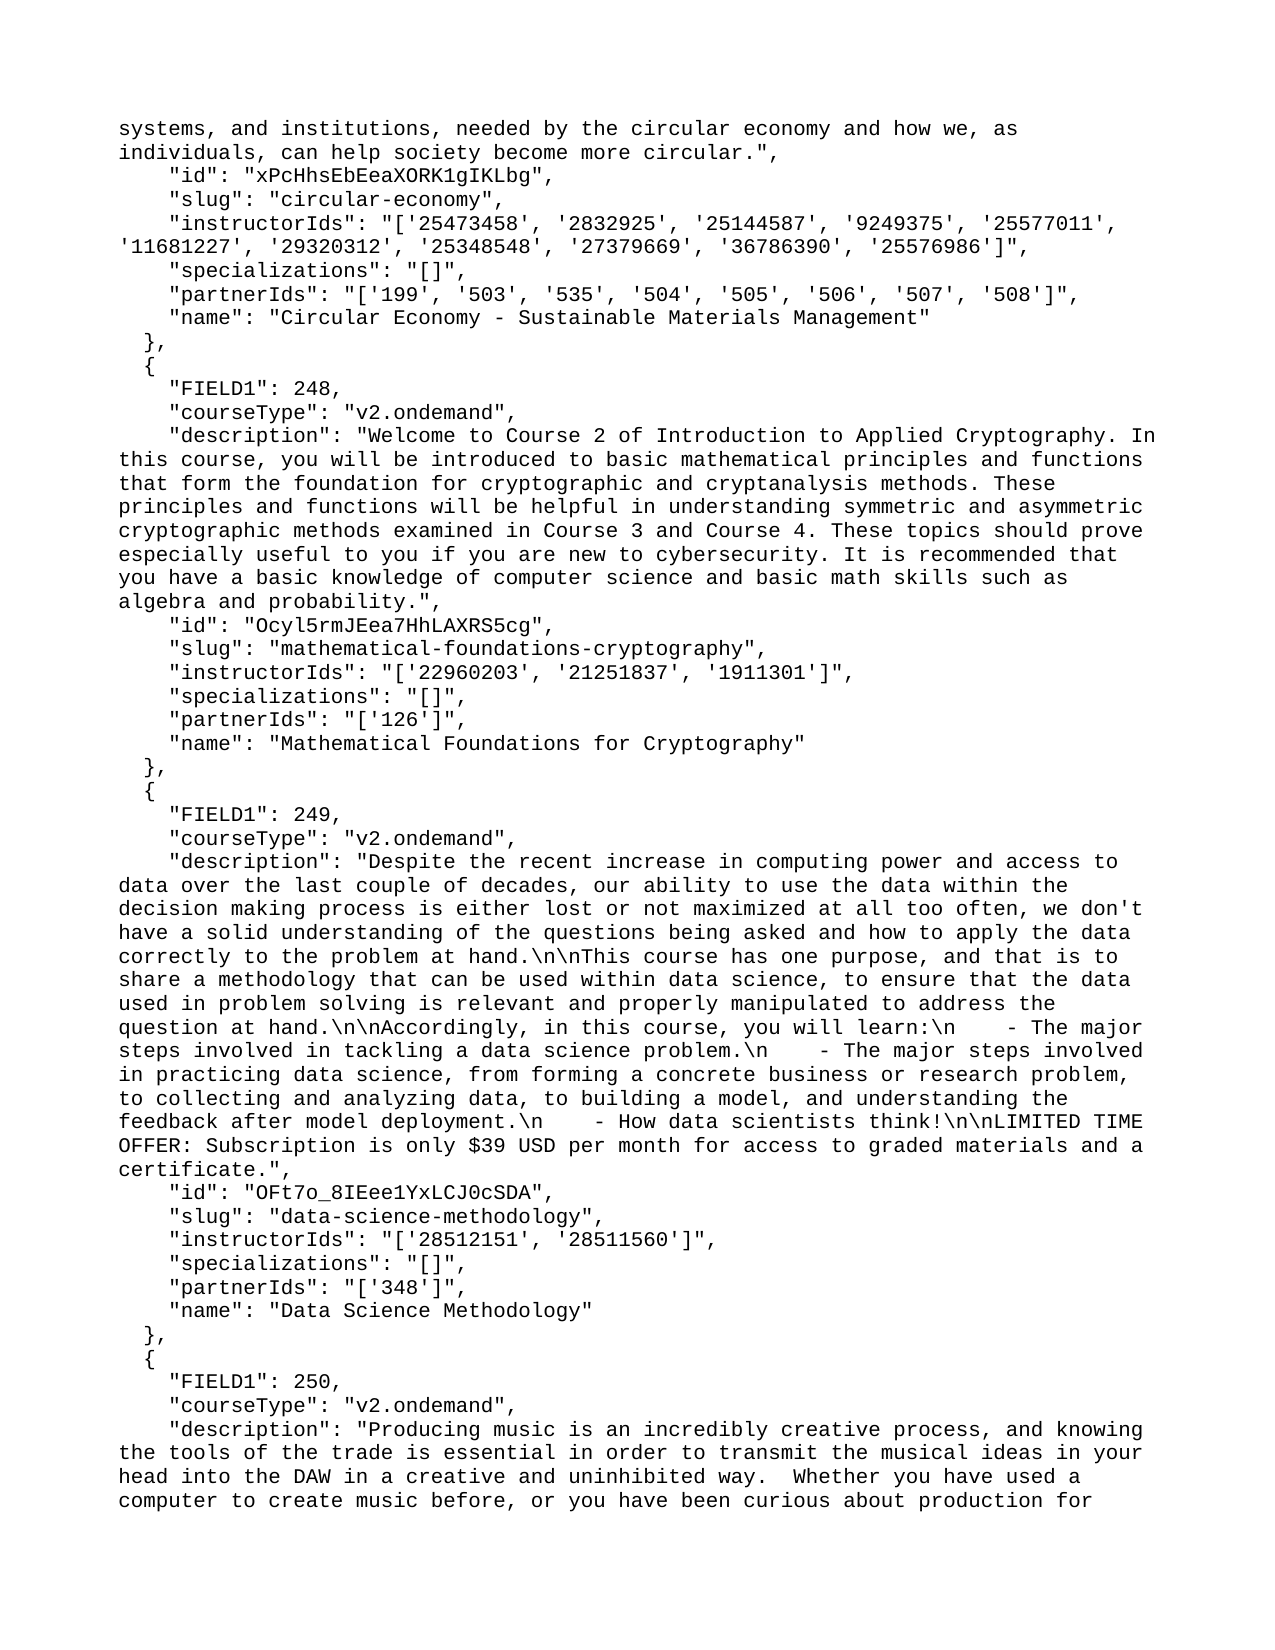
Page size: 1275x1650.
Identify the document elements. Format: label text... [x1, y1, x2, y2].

text }, [118, 757, 1157, 780]
text }, [118, 331, 1157, 354]
text "courseType": "v2.ondemand", [118, 402, 1157, 426]
text "slug": "data-science-methodology", [118, 1206, 1157, 1229]
text "partnerIds": "['348']", [118, 1277, 1157, 1300]
text "partnerIds": "['126']", [118, 709, 1157, 733]
text { [118, 780, 1157, 804]
text "id": "OFt7o_8IEee1YxLCJ0cSDA", [118, 1182, 1157, 1206]
text "partnerIds": "['199', '503', '535', '504', '505', '506', '507', '508']", [118, 284, 1157, 307]
text systems, and institutions, needed by the circular economy and how we, as individuals, can help society become more circular.", [118, 118, 1157, 165]
text "instructorIds": "['28512151', '28511560']", [118, 1229, 1157, 1253]
text "instructorIds": "['22960203', '21251837', '1911301']", [118, 662, 1157, 686]
text }, [118, 1324, 1157, 1348]
text { [118, 354, 1157, 378]
text "description": "Welcome to Course 2 of Introduction to Applied Cryptography. In this course, you will be introduced to basic mathematical principles and functions that form the foundation for cryptographic and cryptanalysis methods. These principles and functions will be helpful in understanding symmetric and asymmetric cryptographic methods examined in Course 3 and Course 4. These topics should prove especially useful to you if you are new to cybersecurity. It is recommended that you have a basic knowledge of computer science and basic math skills such as algebra and probability.", [118, 426, 1157, 615]
text "instructorIds": "['25473458', '2832925', '25144587', '9249375', '25577011', '11681227', '29320312', '25348548', '27379669', '36786390', '25576986']", [118, 213, 1157, 260]
text "slug": "mathematical-foundations-cryptography", [118, 638, 1157, 662]
text "specializations": "[]", [118, 686, 1157, 709]
text "id": "xPcHhsEbEeaXORK1gIKLbg", [118, 165, 1157, 189]
text "courseType": "v2.ondemand", [118, 1395, 1157, 1419]
text "name": "Mathematical Foundations for Cryptography" [118, 733, 1157, 757]
text "description": "Despite the recent increase in computing power and access to data over the last couple of decades, our ability to use the data within the decision making process is either lost or not maximized at all too often, we don't have a solid understanding of the questions being asked and how to apply the data correctly to the problem at hand.\n\nThis course has one purpose, and that is to share a methodology that can be used within data science, to ensure that the data used in problem solving is relevant and properly manipulated to address the question at hand.\n\nAccordingly, in this course, you will learn:\n - The major steps involved in tackling a data science problem.\n - The major steps involved in practicing data science, from forming a concrete business or research problem, to collecting and analyzing data, to building a model, and understanding the feedback after model deployment.\n - How data scientists think!\n\nLIMITED TIME OFFER: Subscription is only $39 USD per month for access to graded materials and a certificate.", [118, 851, 1157, 1182]
text "id": "Ocyl5rmJEea7HhLAXRS5cg", [118, 615, 1157, 638]
text "name": "Circular Economy - Sustainable Materials Management" [118, 307, 1157, 331]
text "name": "Data Science Methodology" [118, 1300, 1157, 1324]
text "description": "Producing music is an incredibly creative process, and knowing the tools of the trade is essential in order to transmit the musical ideas in your head into the DAW in a creative and uninhibited way. Whether you have used a computer to create music before, or you have been curious about production for [118, 1419, 1157, 1513]
text "specializations": "[]", [118, 1253, 1157, 1277]
text "FIELD1": 250, [118, 1371, 1157, 1395]
text "specializations": "[]", [118, 260, 1157, 284]
text "FIELD1": 249, [118, 804, 1157, 827]
text "courseType": "v2.ondemand", [118, 827, 1157, 851]
text "FIELD1": 248, [118, 378, 1157, 402]
text { [118, 1348, 1157, 1371]
text "slug": "circular-economy", [118, 189, 1157, 213]
